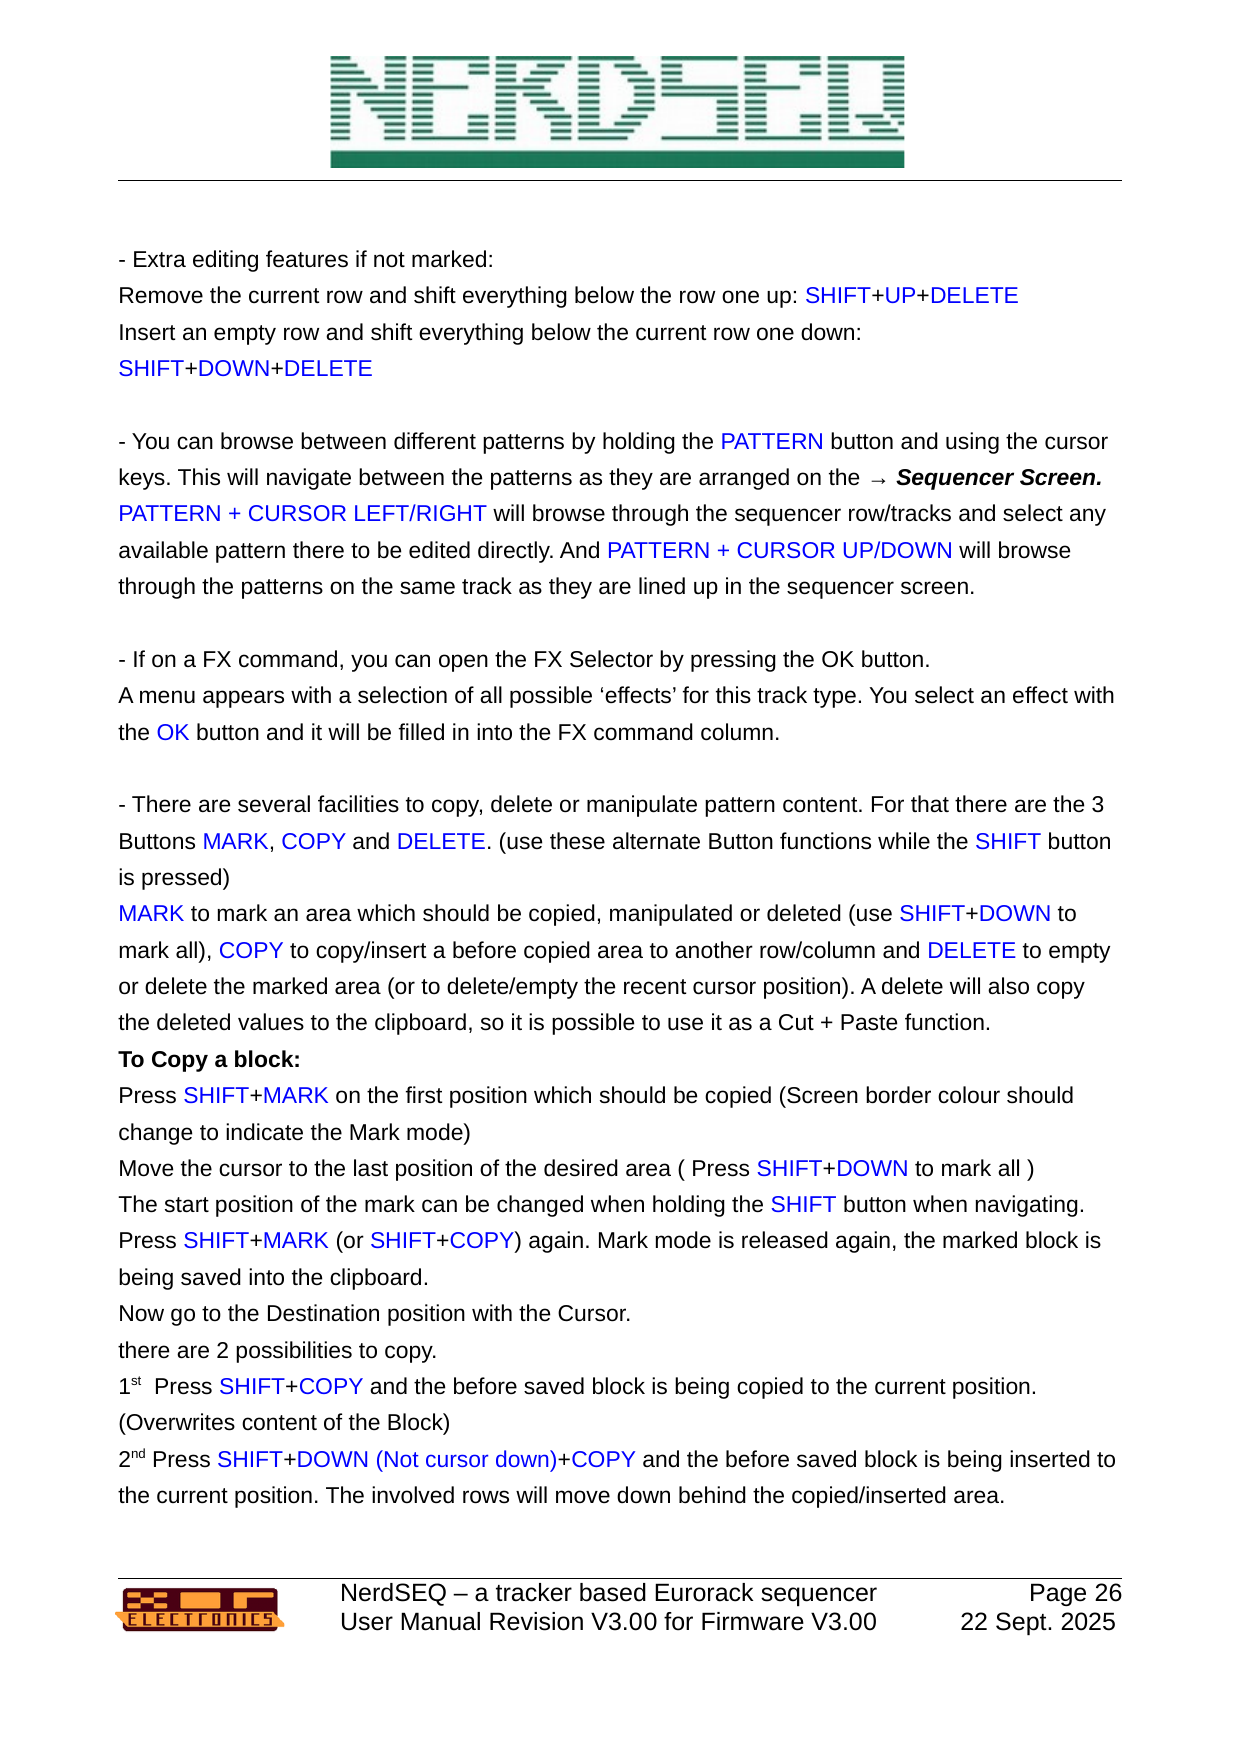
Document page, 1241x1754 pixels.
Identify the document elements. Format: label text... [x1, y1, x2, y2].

text MARK to mark an area which should be copied, manipulated or deleted (use SHIFT+DOWN to mark all), COPY to copy/insert a before copied area to another row/column and DELETE to empty or delete the marked area (or to delete/empty the recent cursor position). A delete will also copy the deleted values to the clipboard, so it is possible to use it as a Cut + Paste function. [118, 900, 1122, 1036]
text Press SHIFT+MARK (or SHIFT+COPY) again. Mark mode is released again, the marked block is being saved into the clipboard. [118, 1227, 1122, 1290]
text Remove the current row and shift everything below the row one up: SHIFT+UP+DELETE [118, 282, 1122, 309]
text 2nd Press SHIFT+DOWN (Not cursor down)+COPY and the before saved block is being inserted to the current position. The involved rows will move down behind the copied/inserted area. [118, 1446, 1122, 1508]
text Insert an empty row and shift everything below the current row one down: SHIFT+DOWN+DELETE [118, 319, 1122, 381]
text - Extra editing features if not marked: [118, 246, 1122, 272]
text there are 2 possibilities to copy. [118, 1337, 1122, 1363]
text PATTERN + CURSOR LEFT/RIGHT will browse through the sequencer row/tracks and select any available pattern there to be edited directly. And PATTERN + CURSOR UP/DOWN will browse through the patterns on the same track as they are lined up in the sequencer screen. [118, 500, 1122, 599]
picture [330, 56, 905, 168]
picture [115, 1584, 285, 1634]
text Press SHIFT+MARK on the first position which should be copied (Screen border colour should change to indicate the Mark mode) [118, 1082, 1122, 1145]
text A menu appears with a selection of all possible ‘effects’ for this track type. You select an effect with the OK button and it will be filled in into the FX command column. [118, 682, 1122, 745]
text - There are several facilities to copy, delete or manipulate pattern content. For that there are the 3 Buttons MARK, COPY and DELETE. (use these alternate Button functions while the SHIFT button is pressed) [118, 791, 1122, 890]
text The start position of the mark can be changed when holding the SHIFT button when navigating. [118, 1191, 1122, 1217]
text 1st Press SHIFT+COPY and the before saved block is being copied to the current position. (Overwrites content of the Block) [118, 1373, 1122, 1436]
text Move the cursor to the last position of the desired area ( Press SHIFT+DOWN to mark all ) [118, 1155, 1122, 1181]
text - You can browse between different patterns by holding the PATTERN button and using the cursor keys. This will navigate between the patterns as they are arranged on the → Sequencer Screen. [118, 428, 1122, 490]
text To Copy a block: [118, 1046, 1122, 1072]
text - If on a FX command, you can open the FX Selector by pressing the OK button. [118, 646, 1122, 672]
text Now go to the Destination position with the Cursor. [118, 1300, 1122, 1327]
